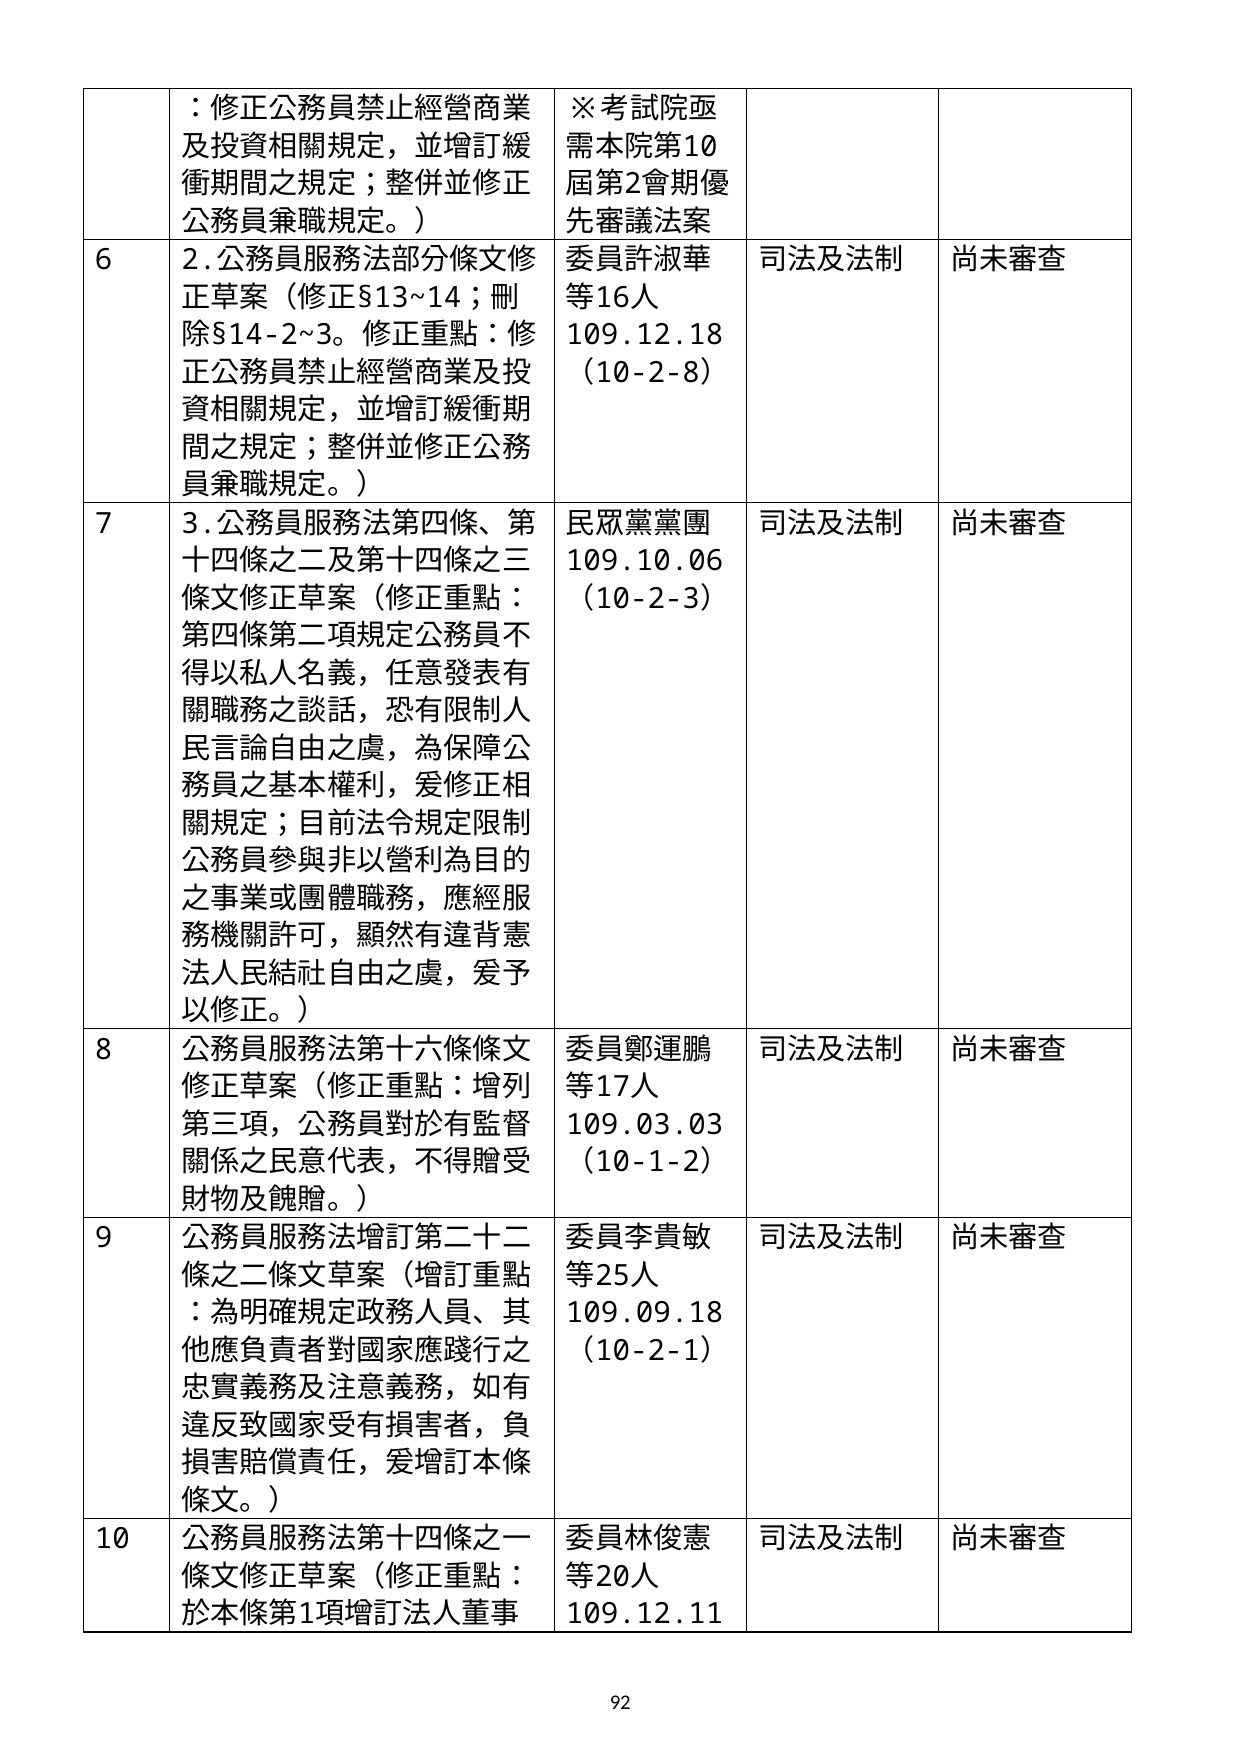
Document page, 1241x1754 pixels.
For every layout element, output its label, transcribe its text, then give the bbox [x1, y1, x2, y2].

table_cell 委員李貴敏等25人 109.09.18 （10-2-1） [555, 1218, 746, 1518]
table_cell 10 [84, 1519, 169, 1631]
table_cell 公務員服務法第十四條之一條文修正草案（修正重點：於本條第1項增訂法人董事 [170, 1519, 554, 1631]
table_cell 司法及法制 [747, 1218, 938, 1518]
table_cell 司法及法制 [747, 1519, 938, 1631]
table_cell 委員林俊憲等20人 109.12.11 [555, 1519, 746, 1631]
table_cell 尚未審查 [939, 240, 1131, 502]
table_cell 民眾黨黨團 109.10.06 （10-2-3） [555, 503, 746, 1028]
table_cell 司法及法制 [747, 1029, 938, 1217]
table_cell 司法及法制 [747, 240, 938, 502]
table_cell 公務員服務法增訂第二十二條之二條文草案（增訂重點：為明確規定政務人員、其他應負責者對國家應踐行之忠實義務及注意義務，如有違反致國家受有損害者，負損害賠償責任，爰增訂本條條文。） [170, 1218, 554, 1518]
table_cell 3.公務員服務法第四條、第十四條之二及第十四條之三條文修正草案（修正重點：第四條第二項規定公務員不得以私人名義，任意發表有關職務之談話，恐有限制人民言論自由之虞，為保障公務員之基本權利，爰修正相關規定；目前法令規定限制公務員參與非以營利為目的之事業或團體職務，應經服務機關許可，顯然有違背憲法人民結社自由之虞，爰予以修正。） [170, 503, 554, 1028]
table_cell 委員鄭運鵬等17人 109.03.03 （10-1-2） [555, 1029, 746, 1217]
table_cell 尚未審查 [939, 1029, 1131, 1217]
table_cell 7 [84, 503, 169, 1028]
table_cell 公務員服務法第十六條條文修正草案（修正重點：增列第三項，公務員對於有監督關係之民意代表，不得贈受財物及餽贈。） [170, 1029, 554, 1217]
table_cell 尚未審查 [939, 1519, 1131, 1631]
table_cell ※考試院亟需本院第10屆第2會期優先審議法案 [555, 89, 746, 239]
table_cell 9 [84, 1218, 169, 1518]
table_cell 委員許淑華等16人 109.12.18 （10-2-8） [555, 240, 746, 502]
table_cell 6 [84, 240, 169, 502]
table_cell [747, 89, 938, 239]
table_cell 2.公務員服務法部分條文修正草案（修正§13~14；刪除§14-2~3。修正重點：修正公務員禁止經營商業及投資相關規定，並增訂緩衝期間之規定；整併並修正公務員兼職規定。） [170, 240, 554, 502]
table_cell 司法及法制 [747, 503, 938, 1028]
table_cell ：修正公務員禁止經營商業及投資相關規定，並增訂緩衝期間之規定；整併並修正公務員兼職規定。） [170, 89, 554, 239]
table_cell [939, 89, 1131, 239]
table_cell 尚未審查 [939, 503, 1131, 1028]
table_cell 8 [84, 1029, 169, 1217]
table_cell [84, 89, 169, 239]
table_cell 尚未審查 [939, 1218, 1131, 1518]
